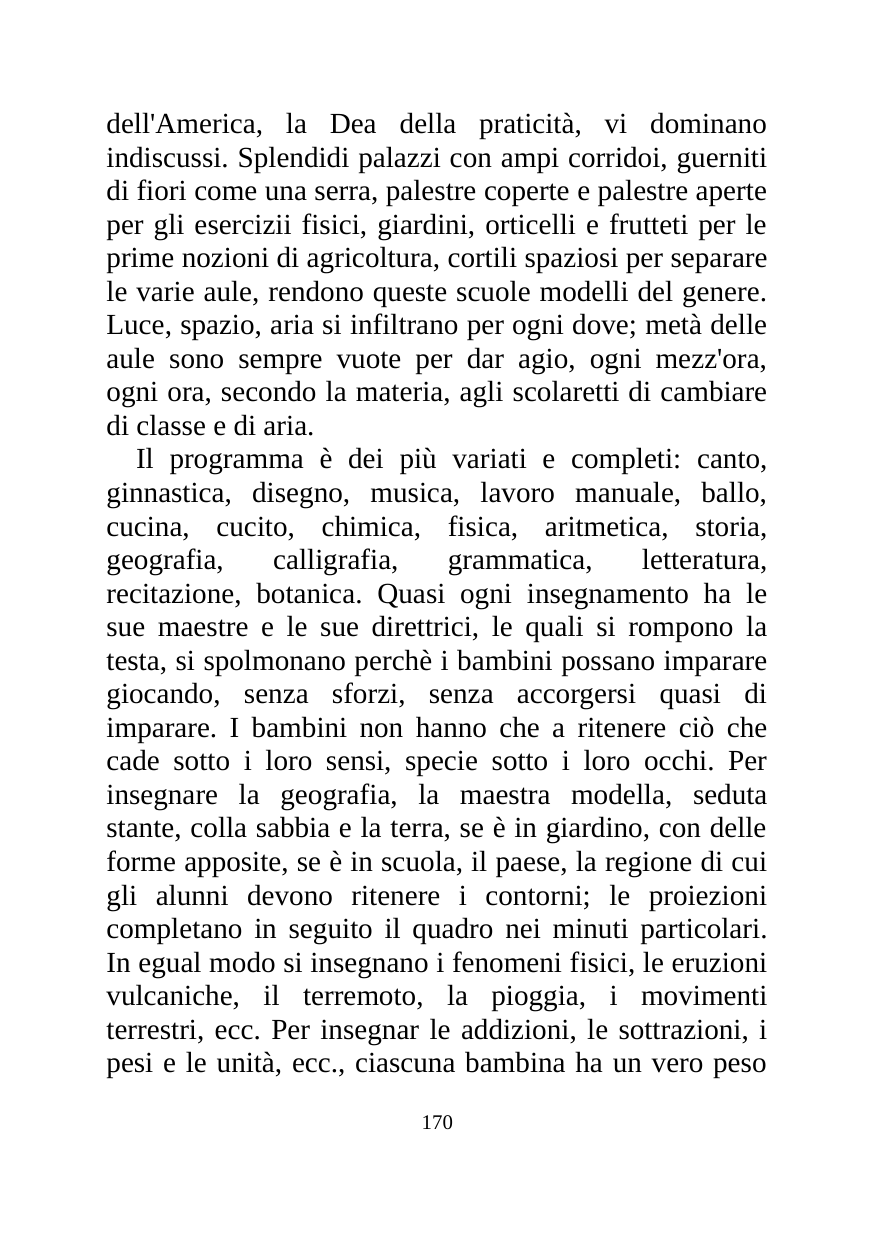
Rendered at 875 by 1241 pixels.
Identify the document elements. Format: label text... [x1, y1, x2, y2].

text Il programma è dei più variati e completi: canto, ginnastica, disegno, musica, lavoro manuale, ballo, cucina, cucito, chimica, fisica, aritmetica, storia, geografia, calligrafia, grammatica, letteratura, recitazione, botanica. Quasi ogni insegnamento ha le sue maestre e le sue direttrici, le quali si rompono la testa, si spolmonano perchè i bambini possano imparare giocando, senza sforzi, senza accorgersi quasi di imparare. I bambini non hanno che a ritenere ciò che cade sotto i loro sensi, specie sotto i loro occhi. Per insegnare la geografia, la maestra modella, seduta stante, colla sabbia e la terra, se è in giardino, con delle forme apposite, se è in scuola, il paese, la regione di cui gli alunni devono ritenere i contorni; le proiezioni completano in seguito il quadro nei minuti particolari. In egual modo si insegnano i fenomeni fisici, le eruzioni vulcaniche, il terremoto, la pioggia, i movimenti terrestri, ecc. Per insegnar le addizioni, le sottrazioni, i pesi e le unità, ecc., ciascuna bambina ha un vero peso [106, 442, 768, 1079]
text dell'America, la Dea della praticità, vi dominano indiscussi. Splendidi palazzi con ampi corridoi, guerniti di fiori come una serra, palestre coperte e palestre aperte per gli esercizii fisici, giardini, orticelli e frutteti per le prime nozioni di agricoltura, cortili spaziosi per separare le varie aule, rendono queste scuole modelli del genere. Luce, spazio, aria si infiltrano per ogni dove; metà delle aule sono sempre vuote per dar agio, ogni mezz'ora, ogni ora, secondo la materia, agli scolaretti di cambiare di classe e di aria. [106, 106, 768, 442]
